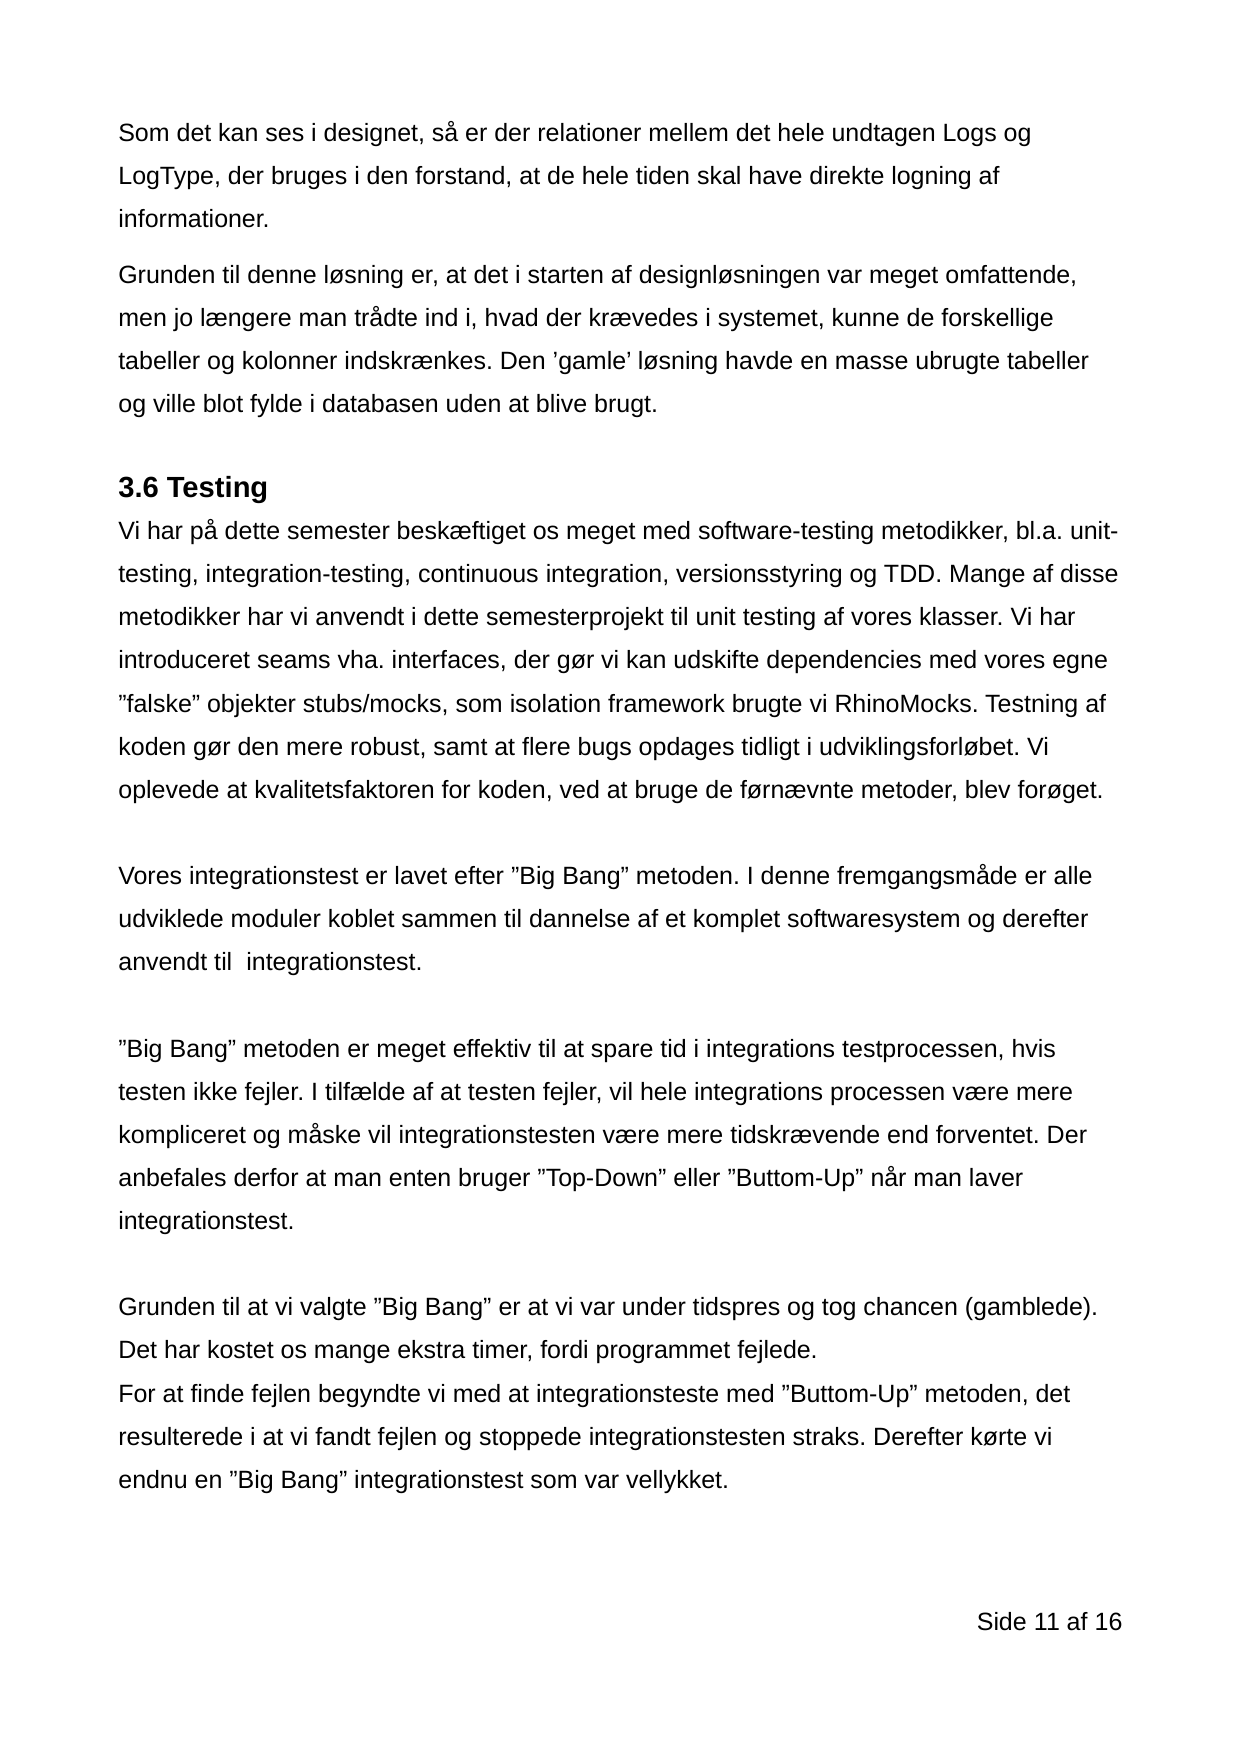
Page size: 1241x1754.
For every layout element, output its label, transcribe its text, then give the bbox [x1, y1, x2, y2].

text Som det kan ses i designet, så er der relationer mellem det hele undtagen Logs og LogType, der bruges i den forstand, at de hele tiden skal have direkte logning af informationer. [118, 118, 1122, 233]
text ”Big Bang” metoden er meget effektiv til at spare tid i integrations testprocessen, hvis testen ikke fejler. I tilfælde af at testen fejler, vil hele integrations processen være mere kompliceret og måske vil integrationstesten være mere tidskrævende end forventet. Der anbefales derfor at man enten bruger ”Top-Down” eller ”Buttom-Up” når man laver integrationstest. [118, 1033, 1122, 1235]
text Vores integrationstest er lavet efter ”Big Bang” metoden. I denne fremgangsmåde er alle udviklede moduler koblet sammen til dannelse af et komplet softwaresystem og derefter anvendt til integrationstest. [118, 861, 1122, 976]
text Vi har på dette semester beskæftiget os meget med software-testing metodikker, bl.a. unit-testing, integration-testing, continuous integration, versionsstyring og TDD. Mange af disse metodikker har vi anvendt i dette semesterprojekt til unit testing af vores klasser. Vi har introduceret seams vha. interfaces, der gør vi kan udskifte dependencies med vores egne ”falske” objekter stubs/mocks, som isolation framework brugte vi RhinoMocks. Testning af koden gør den mere robust, samt at flere bugs opdages tidligt i udviklingsforløbet. Vi oplevede at kvalitetsfaktoren for koden, ved at bruge de førnævnte metoder, blev forøget. [118, 516, 1122, 803]
text For at finde fejlen begyndte vi med at integrationsteste med ”Buttom-Up” metoden, det resulterede i at vi fandt fejlen og stoppede integrationstesten straks. Derefter kørte vi endnu en ”Big Bang” integrationstest som var vellykket. [118, 1378, 1122, 1493]
subtitle 3.6 Testing [118, 470, 1122, 503]
text Grunden til at vi valgte ”Big Bang” er at vi var under tidspres og tog chancen (gamblede). Det har kostet os mange ekstra timer, fordi programmet fejlede. [118, 1292, 1122, 1364]
text Grunden til denne løsning er, at det i starten af designløsningen var meget omfattende, men jo længere man trådte ind i, hvad der krævedes i systemet, kunne de forskellige tabeller og kolonner indskrænkes. Den ’gamle’ løsning havde en masse ubrugte tabeller og ville blot fylde i databasen uden at blive brugt. [118, 260, 1122, 418]
